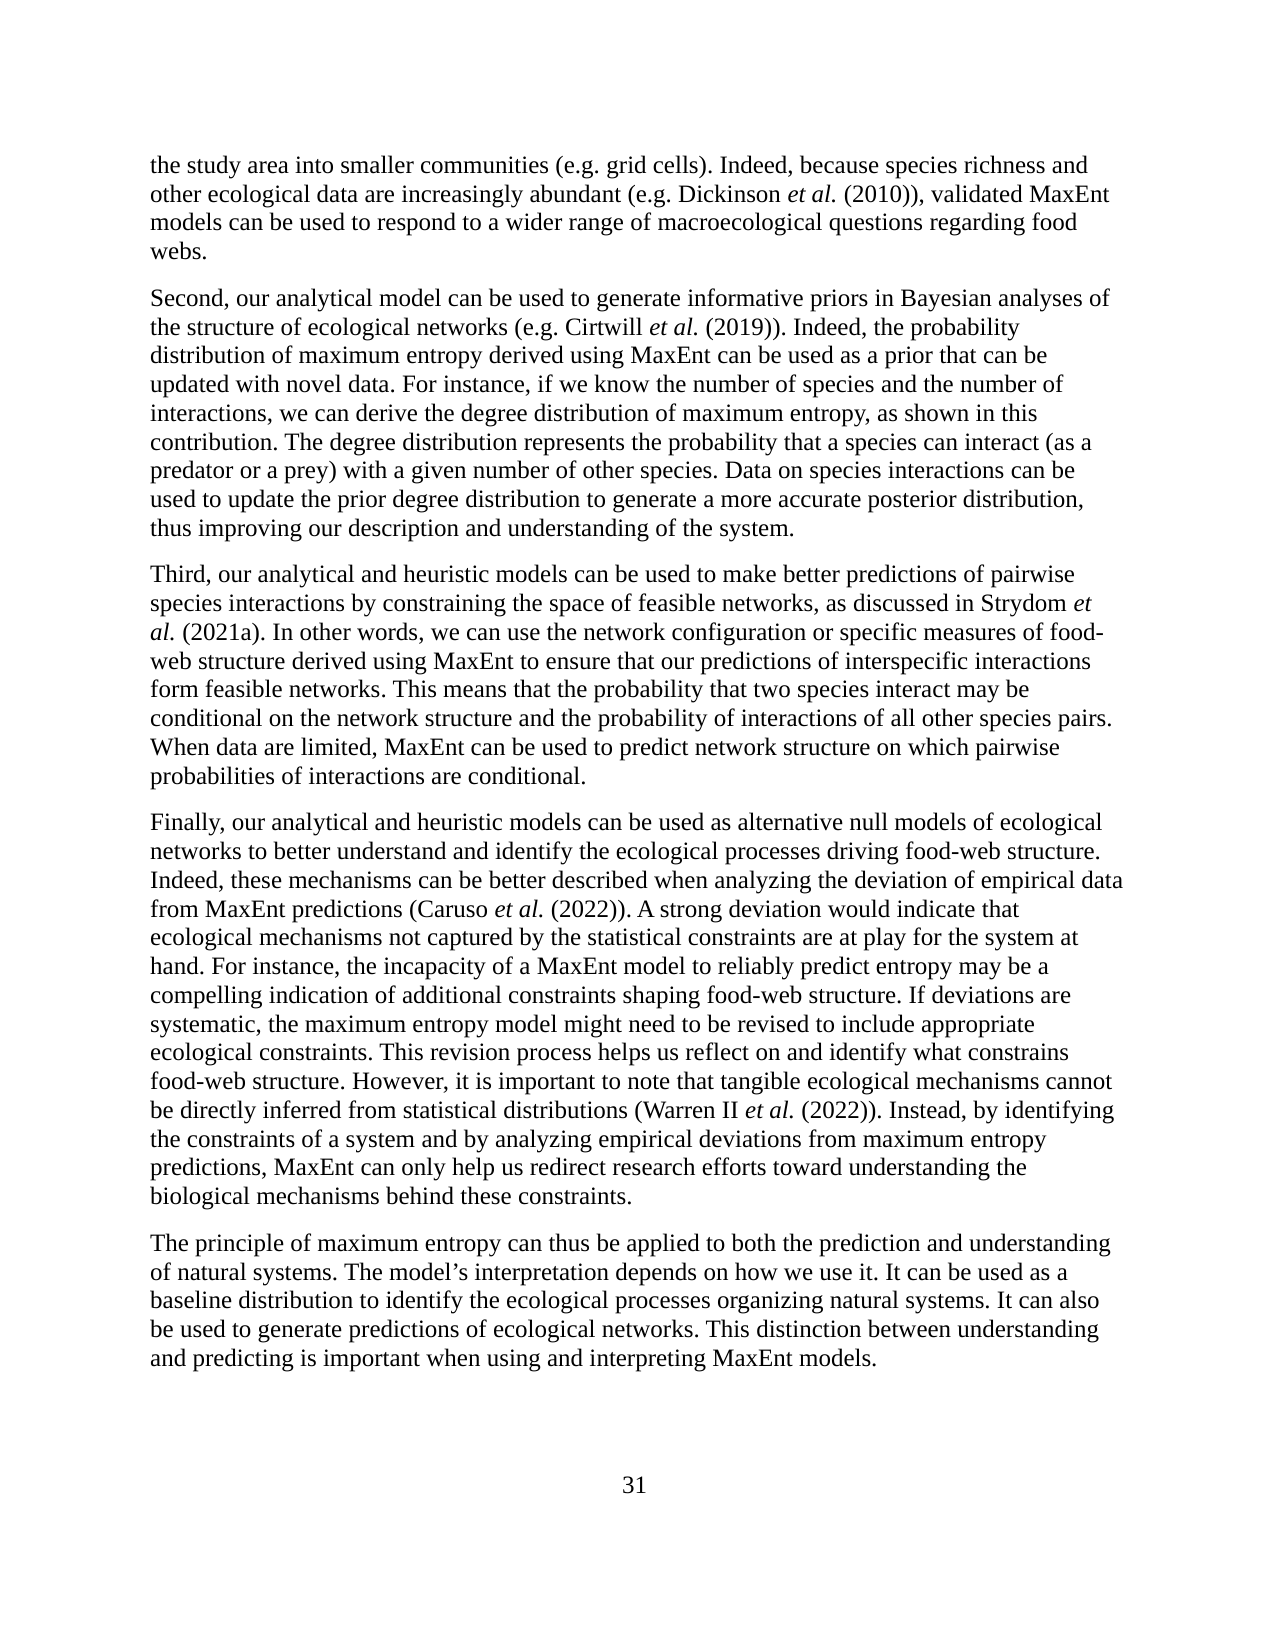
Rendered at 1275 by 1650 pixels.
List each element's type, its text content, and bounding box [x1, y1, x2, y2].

text Third, our analytical and heuristic models can be used to make better predictions of pairwise species interactions by constraining the space of feasible networks, as discussed in Strydom et al. (2021a). In other words, we can use the network configuration or specific measures of food-web structure derived using MaxEnt to ensure that our predictions of interspecific interactions form feasible networks. This means that the probability that two species interact may be conditional on the network structure and the probability of interactions of all other species pairs. When data are limited, MaxEnt can be used to predict network structure on which pairwise probabilities of interactions are conditional. [150, 559, 1125, 789]
text Second, our analytical model can be used to generate informative priors in Bayesian analyses of the structure of ecological networks (e.g. Cirtwill et al. (2019)). Indeed, the probability distribution of maximum entropy derived using MaxEnt can be used as a prior that can be updated with novel data. For instance, if we know the number of species and the number of interactions, we can derive the degree distribution of maximum entropy, as shown in this contribution. The degree distribution represents the probability that a species can interact (as a predator or a prey) with a given number of other species. Data on species interactions can be used to update the prior degree distribution to generate a more accurate posterior distribution, thus improving our description and understanding of the system. [150, 283, 1125, 542]
text The principle of maximum entropy can thus be applied to both the prediction and understanding of natural systems. The model’s interpretation depends on how we use it. It can be used as a baseline distribution to identify the ecological processes organizing natural systems. It can also be used to generate predictions of ecological networks. This distinction between understanding and predicting is important when using and interpreting MaxEnt models. [150, 1228, 1125, 1372]
text Finally, our analytical and heuristic models can be used as alternative null models of ecological networks to better understand and identify the ecological processes driving food-web structure. Indeed, these mechanisms can be better described when analyzing the deviation of empirical data from MaxEnt predictions (Caruso et al. (2022)). A strong deviation would indicate that ecological mechanisms not captured by the statistical constraints are at play for the system at hand. For instance, the incapacity of a MaxEnt model to reliably predict entropy may be a compelling indication of additional constraints shaping food-web structure. If deviations are systematic, the maximum entropy model might need to be revised to include appropriate ecological constraints. This revision process helps us reflect on and identify what constrains food-web structure. However, it is important to note that tangible ecological mechanisms cannot be directly inferred from statistical distributions (Warren II et al. (2022)). Instead, by identifying the constraints of a system and by analyzing empirical deviations from maximum entropy predictions, MaxEnt can only help us redirect research efforts toward understanding the biological mechanisms behind these constraints. [150, 807, 1125, 1210]
text the study area into smaller communities (e.g. grid cells). Indeed, because species richness and other ecological data are increasingly abundant (e.g. Dickinson et al. (2010)), validated MaxEnt models can be used to respond to a wider range of macroecological questions regarding food webs. [150, 150, 1125, 265]
